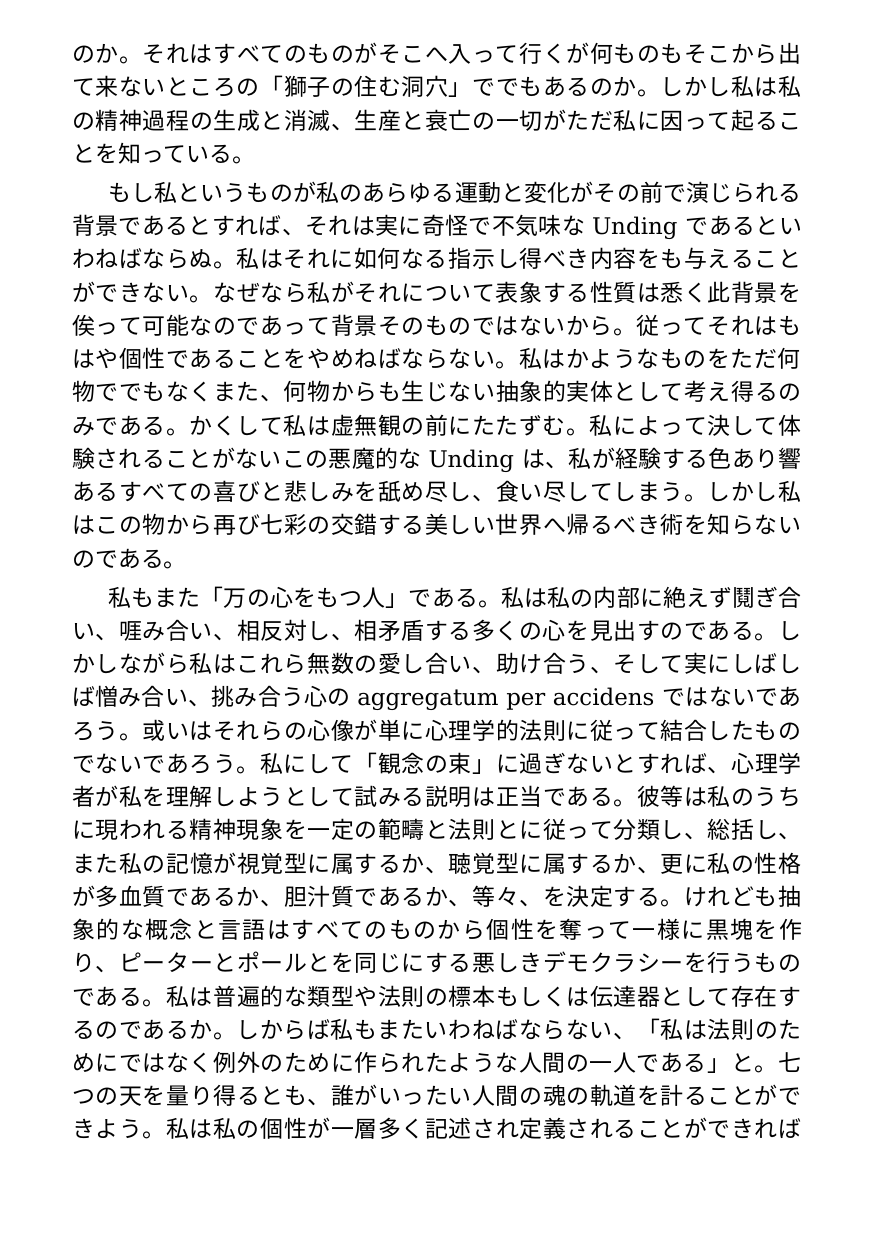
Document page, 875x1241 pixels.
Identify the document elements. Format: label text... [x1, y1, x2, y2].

text 私もまた「万の心をもつ人」である。私は私の内部に絶えず鬩ぎ合い、啀み合い、相反対し、相矛盾する多くの心を見出すのである。しかしながら私はこれら無数の愛し合い、助け合う、そして実にしばしば憎み合い、挑み合う心の aggregatum per accidens ではないであろう。或いはそれらの心像が単に心理学的法則に従って結合したものでないであろう。私にして「観念の束」に過ぎないとすれば、心理学者が私を理解しようとして試みる説明は正当である。彼等は私のうちに現われる精神現象を一定の範疇と法則とに従って分類し、総括し、また私の記憶が視覚型に属するか、聴覚型に属するか、更に私の性格が多血質であるか、胆汁質であるか、等々、を決定する。けれども抽象的な概念と言語はすべてのものから個性を奪って一様に黒塊を作り、ピーターとポールとを同じにする悪しきデモクラシーを行うものである。私は普遍的な類型や法則の標本もしくは伝達器として存在するのであるか。しからば私もまたいわねばならない、「私は法則のためにではなく例外のために作られたような人間の一人である」と。七つの天を量り得るとも、誰がいったい人間の魂の軌道を計ることができよう。私は私の個性が一層多く記述され定義されることができれば [72, 579, 802, 1144]
text もし私というものが私のあらゆる運動と変化がその前で演じられる背景であるとすれば、それは実に奇怪で不気味な Unding であるといわねばならぬ。私はそれに如何なる指示し得べき内容をも与えることができない。なぜなら私がそれについて表象する性質は悉く此背景を俟って可能なのであって背景そのものではないから。従ってそれはもはや個性であることをやめねばならない。私はかようなものをただ何物ででもなくまた、何物からも生じない抽象的実体として考え得るのみである。かくして私は虚無観の前にたたずむ。私によって決して体験されることがないこの悪魔的な Unding は、私が経験する色あり響あるすべての喜びと悲しみを舐め尽し、食い尽してしまう。しかし私はこの物から再び七彩の交錯する美しい世界へ帰るべき術を知らないのである。 [72, 175, 802, 574]
text のか。それはすべてのものがそこへ入って行くが何ものもそこから出て来ないところの「獅子の住む洞穴」ででもあるのか。しかし私は私の精神過程の生成と消滅、生産と衰亡の一切がただ私に因って起ることを知っている。 [72, 36, 802, 169]
